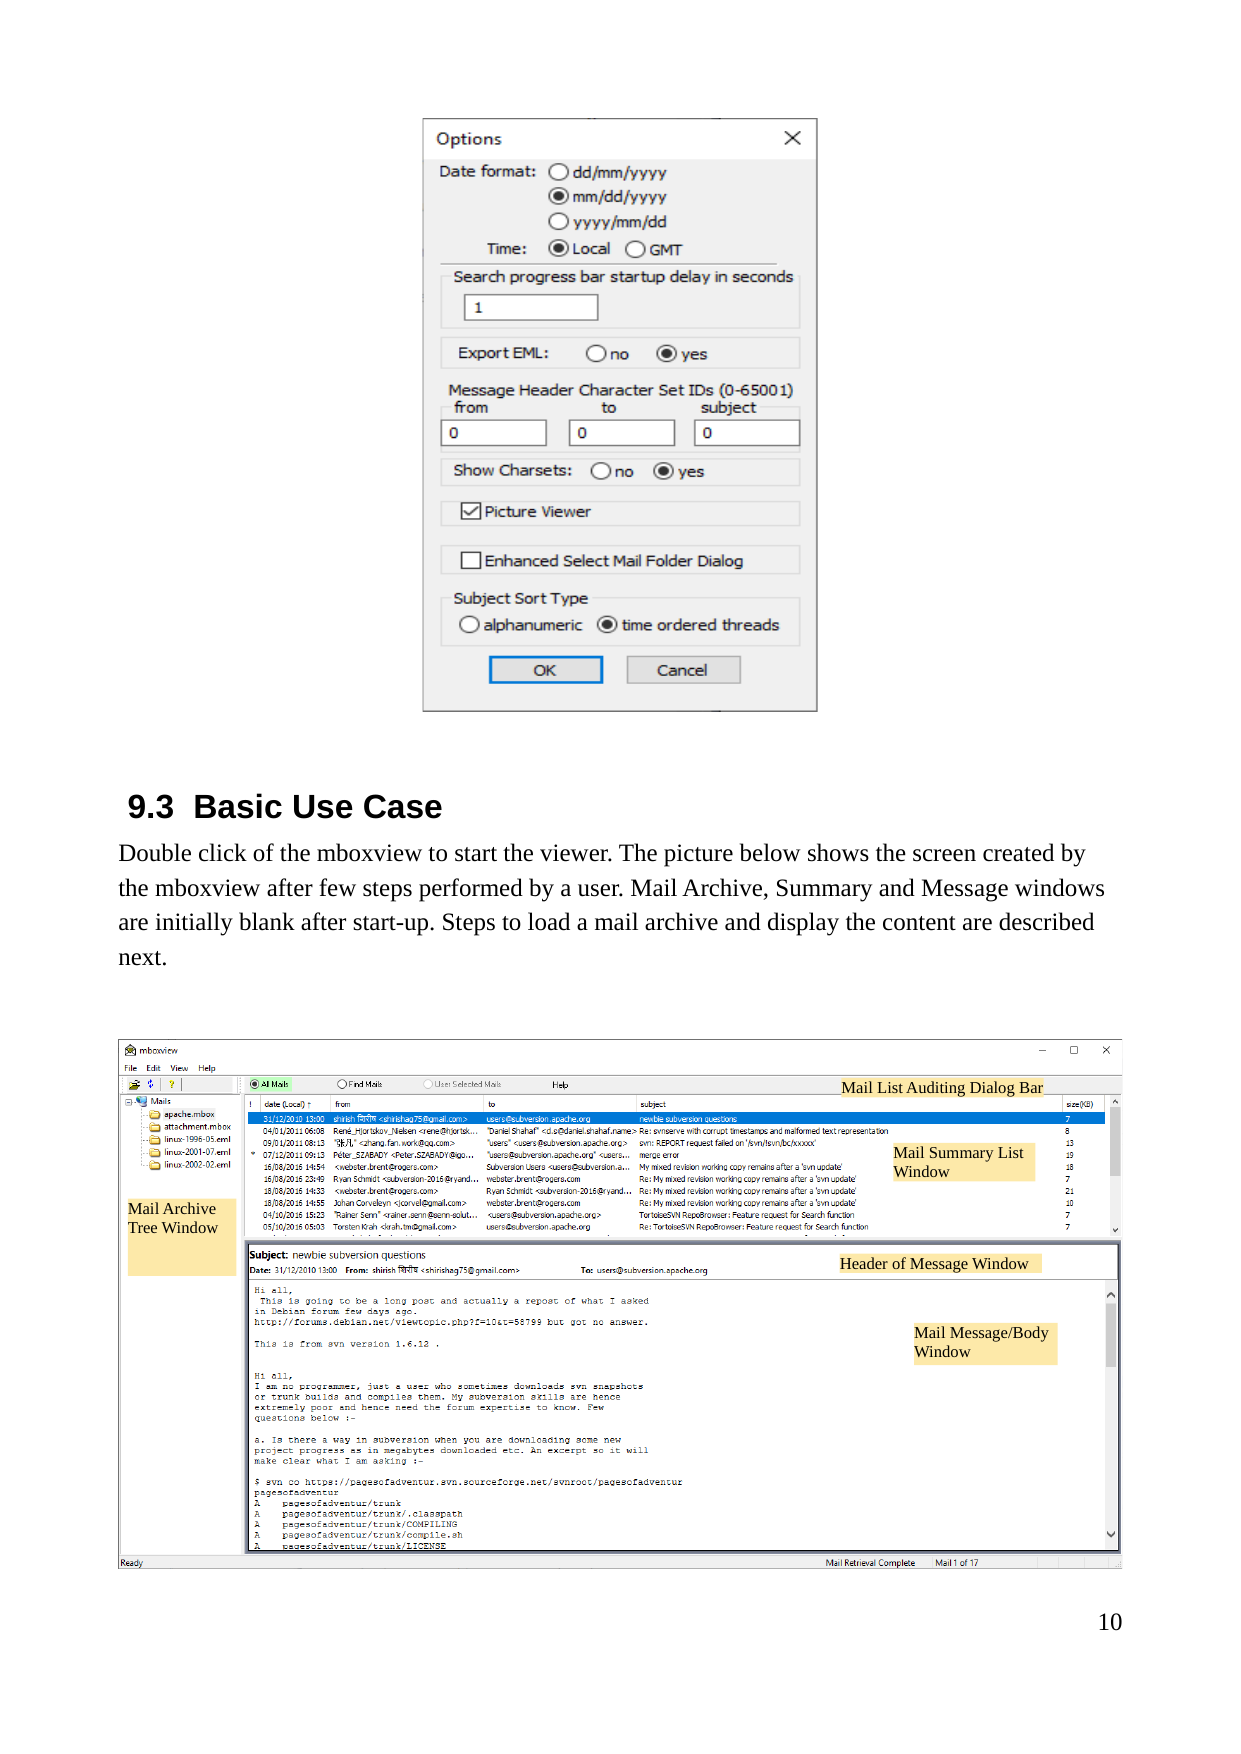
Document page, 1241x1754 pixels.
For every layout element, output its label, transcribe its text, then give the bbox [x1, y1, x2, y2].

picture [118, 1039, 1123, 1569]
picture [422, 118, 818, 712]
text Double click of the mboxview to start the viewer. The picture below shows the screen created by the mboxview after few steps performed by a user. Mail Archive, Summary and Message windows are initially blank after start-up. Steps to load a mail archive and display the content are described next. [118, 838, 1122, 970]
subtitle Basic Use Case [118, 787, 1122, 826]
